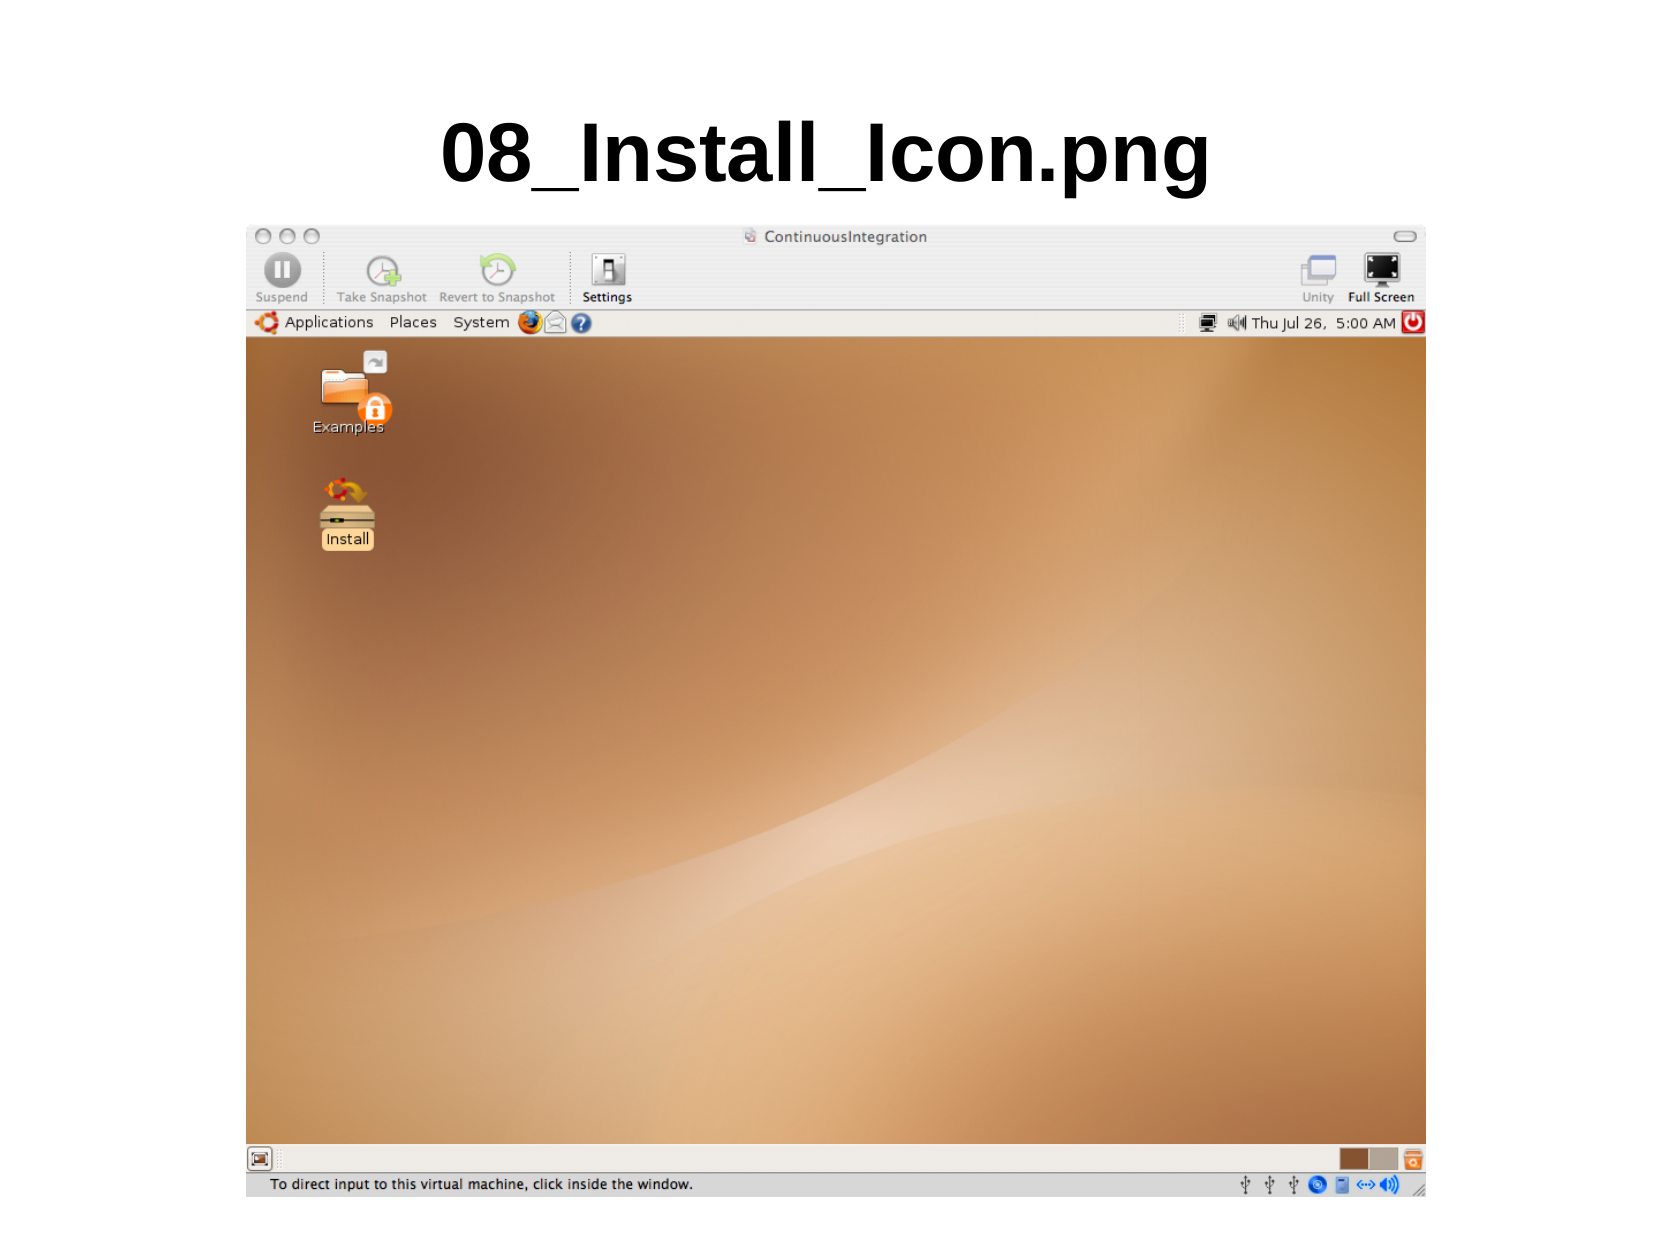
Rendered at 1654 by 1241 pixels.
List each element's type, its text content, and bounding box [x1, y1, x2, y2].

title 08_Install_Icon.png [82, 49, 1571, 257]
picture [246, 224, 1426, 1198]
